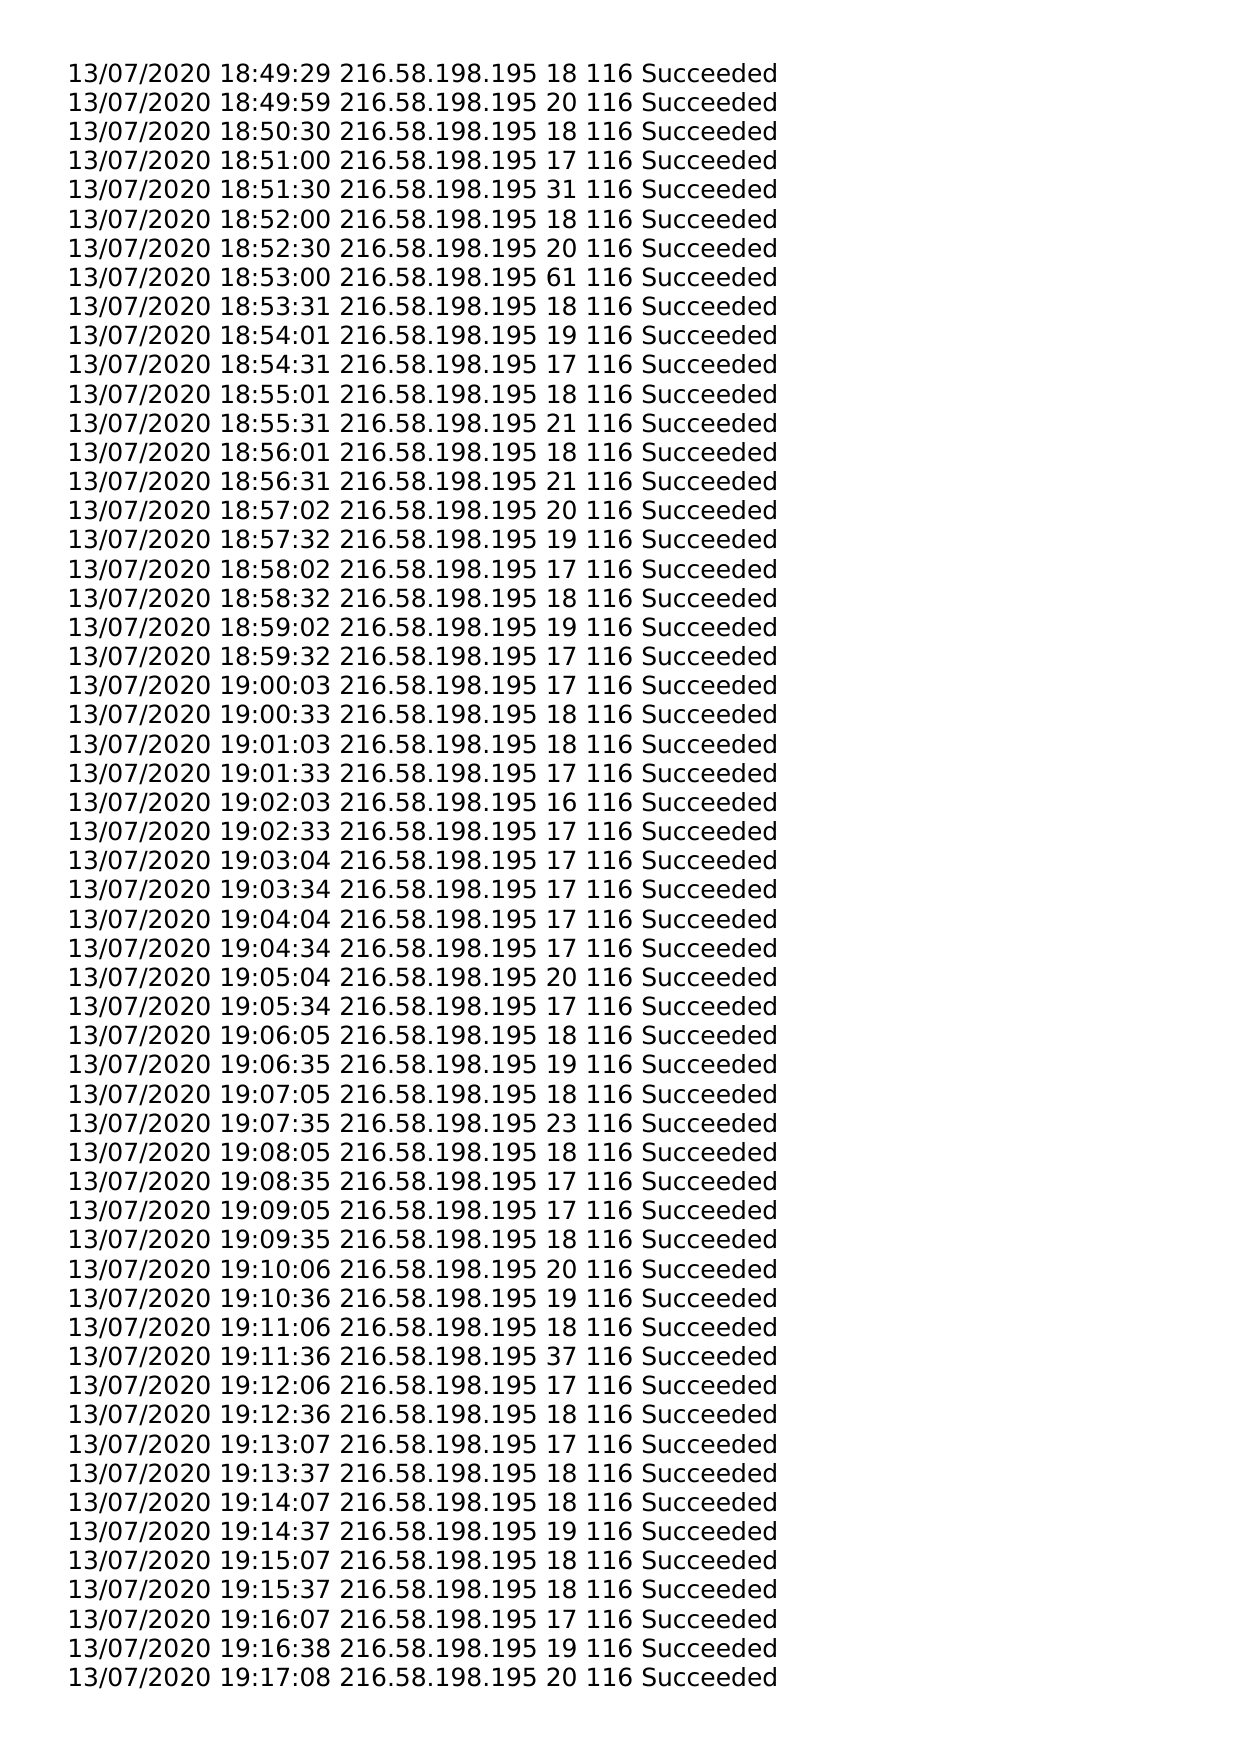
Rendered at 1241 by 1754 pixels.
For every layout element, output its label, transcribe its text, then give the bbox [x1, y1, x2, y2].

text 13/07/2020 18:49:29 216.58.198.195 18 116 Succeeded 13/07/2020 18:49:59 216.58.198.195 20 116 Succeeded 13/07/2020 18:50:30 216.58.198.195 18 116 Succeeded 13/07/2020 18:51:00 216.58.198.195 17 116 Succeeded 13/07/2020 18:51:30 216.58.198.195 31 116 Succeeded 13/07/2020 18:52:00 216.58.198.195 18 116 Succeeded 13/07/2020 18:52:30 216.58.198.195 20 116 Succeeded 13/07/2020 18:53:00 216.58.198.195 61 116 Succeeded 13/07/2020 18:53:31 216.58.198.195 18 116 Succeeded 13/07/2020 18:54:01 216.58.198.195 19 116 Succeeded 13/07/2020 18:54:31 216.58.198.195 17 116 Succeeded 13/07/2020 18:55:01 216.58.198.195 18 116 Succeeded 13/07/2020 18:55:31 216.58.198.195 21 116 Succeeded 13/07/2020 18:56:01 216.58.198.195 18 116 Succeeded 13/07/2020 18:56:31 216.58.198.195 21 116 Succeeded 13/07/2020 18:57:02 216.58.198.195 20 116 Succeeded 13/07/2020 18:57:32 216.58.198.195 19 116 Succeeded 13/07/2020 18:58:02 216.58.198.195 17 116 Succeeded 13/07/2020 18:58:32 216.58.198.195 18 116 Succeeded 13/07/2020 18:59:02 216.58.198.195 19 116 Succeeded 13/07/2020 18:59:32 216.58.198.195 17 116 Succeeded 13/07/2020 19:00:03 216.58.198.195 17 116 Succeeded 13/07/2020 19:00:33 216.58.198.195 18 116 Succeeded 13/07/2020 19:01:03 216.58.198.195 18 116 Succeeded 13/07/2020 19:01:33 216.58.198.195 17 116 Succeeded 13/07/2020 19:02:03 216.58.198.195 16 116 Succeeded 13/07/2020 19:02:33 216.58.198.195 17 116 Succeeded 13/07/2020 19:03:04 216.58.198.195 17 116 Succeeded 13/07/2020 19:03:34 216.58.198.195 17 116 Succeeded 13/07/2020 19:04:04 216.58.198.195 17 116 Succeeded 13/07/2020 19:04:34 216.58.198.195 17 116 Succeeded 13/07/2020 19:05:04 216.58.198.195 20 116 Succeeded 13/07/2020 19:05:34 216.58.198.195 17 116 Succeeded 13/07/2020 19:06:05 216.58.198.195 18 116 Succeeded 13/07/2020 19:06:35 216.58.198.195 19 116 Succeeded 13/07/2020 19:07:05 216.58.198.195 18 116 Succeeded 13/07/2020 19:07:35 216.58.198.195 23 116 Succeeded 13/07/2020 19:08:05 216.58.198.195 18 116 Succeeded 13/07/2020 19:08:35 216.58.198.195 17 116 Succeeded 13/07/2020 19:09:05 216.58.198.195 17 116 Succeeded 13/07/2020 19:09:35 216.58.198.195 18 116 Succeeded 13/07/2020 19:10:06 216.58.198.195 20 116 Succeeded 13/07/2020 19:10:36 216.58.198.195 19 116 Succeeded 13/07/2020 19:11:06 216.58.198.195 18 116 Succeeded 13/07/2020 19:11:36 216.58.198.195 37 116 Succeeded 13/07/2020 19:12:06 216.58.198.195 17 116 Succeeded 13/07/2020 19:12:36 216.58.198.195 18 116 Succeeded 13/07/2020 19:13:07 216.58.198.195 17 116 Succeeded 13/07/2020 19:13:37 216.58.198.195 18 116 Succeeded 13/07/2020 19:14:07 216.58.198.195 18 116 Succeeded 13/07/2020 19:14:37 216.58.198.195 19 116 Succeeded 13/07/2020 19:15:07 216.58.198.195 18 116 Succeeded 13/07/2020 19:15:37 216.58.198.195 18 116 Succeeded 13/07/2020 19:16:07 216.58.198.195 17 116 Succeeded 13/07/2020 19:16:38 216.58.198.195 19 116 Succeeded 13/07/2020 19:17:08 216.58.198.195 20 116 Succeeded [59, 59, 1181, 1692]
